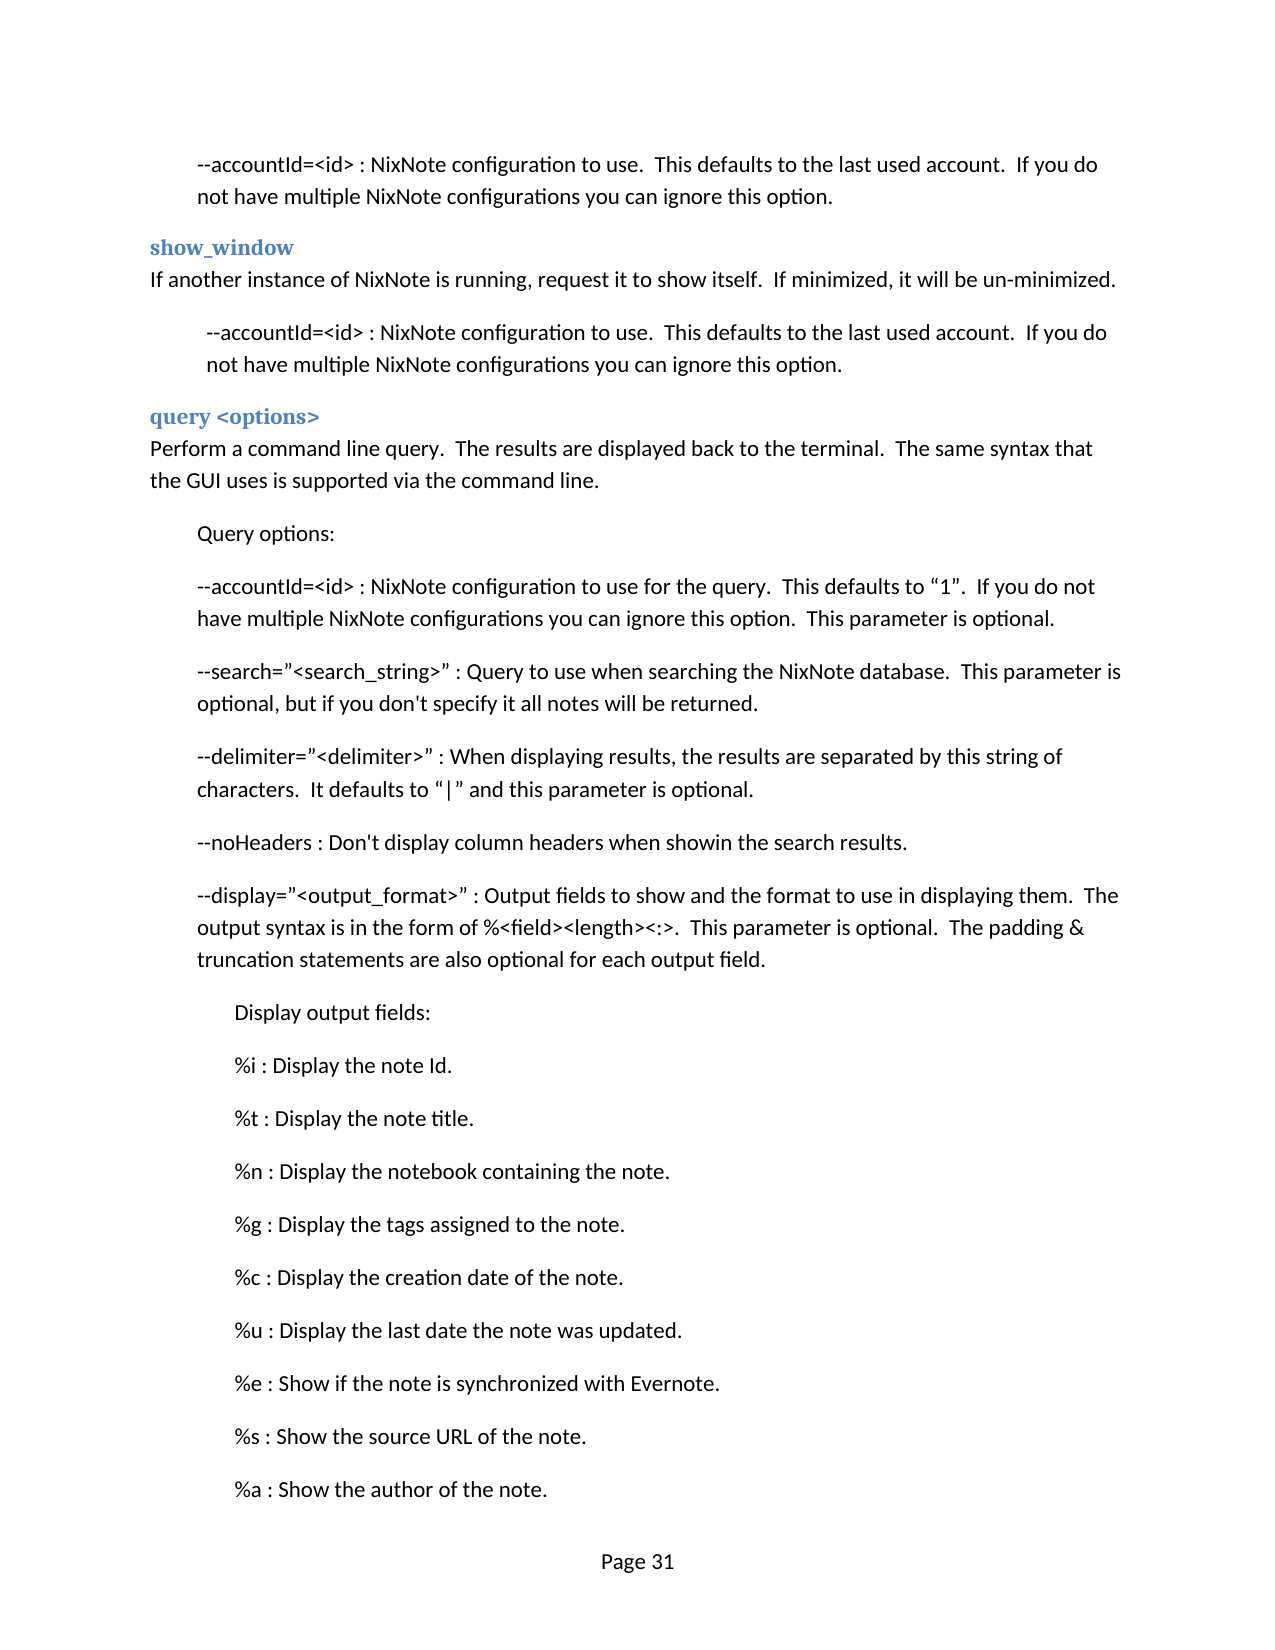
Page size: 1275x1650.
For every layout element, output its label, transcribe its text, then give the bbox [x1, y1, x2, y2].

text --accountId=<id> : NixNote configuration to use. This defaults to the last used account. If you do not have multiple NixNote configurations you can ignore this option. [206, 318, 1125, 379]
text %g : Display the tags assigned to the note. [234, 1210, 1125, 1238]
text Perform a command line query. The results are displayed back to the terminal. The same syntax that the GUI uses is supported via the command line. [150, 434, 1125, 494]
text %t : Display the note title. [234, 1104, 1125, 1132]
text %u : Display the last date the note was updated. [234, 1316, 1125, 1344]
text %n : Display the notebook containing the note. [234, 1157, 1125, 1185]
text %a : Show the author of the note. [234, 1475, 1125, 1503]
subtitle show_window [150, 235, 1125, 262]
text %e : Show if the note is synchronized with Evernote. [234, 1369, 1125, 1397]
text --search=”<search_string>” : Query to use when searching the NixNote database. This parameter is optional, but if you don't specify it all notes will be returned. [197, 657, 1125, 717]
text If another instance of NixNote is running, request it to show itself. If minimized, it will be un-minimized. [150, 265, 1125, 293]
text --noHeaders : Don't display column headers when showin the search results. [197, 828, 1125, 856]
text %c : Display the creation date of the note. [234, 1263, 1125, 1291]
subtitle query <options> [150, 404, 1125, 430]
text --display=”<output_format>” : Output fields to show and the format to use in displaying them. The output syntax is in the form of %<field><length><:>. This parameter is optional. The padding & truncation statements are also optional for each output field. [197, 881, 1125, 973]
text %i : Display the note Id. [234, 1051, 1125, 1079]
text --delimiter=”<delimiter>” : When displaying results, the results are separated by this string of characters. It defaults to “|” and this parameter is optional. [197, 742, 1125, 803]
text --accountId=<id> : NixNote configuration to use. This defaults to the last used account. If you do not have multiple NixNote configurations you can ignore this option. [197, 150, 1125, 210]
text Query options: [197, 519, 1125, 547]
text --accountId=<id> : NixNote configuration to use for the query. This defaults to “1”. If you do not have multiple NixNote configurations you can ignore this option. This parameter is optional. [197, 572, 1125, 632]
text Display output fields: [234, 998, 1125, 1026]
text %s : Show the source URL of the note. [234, 1422, 1125, 1450]
